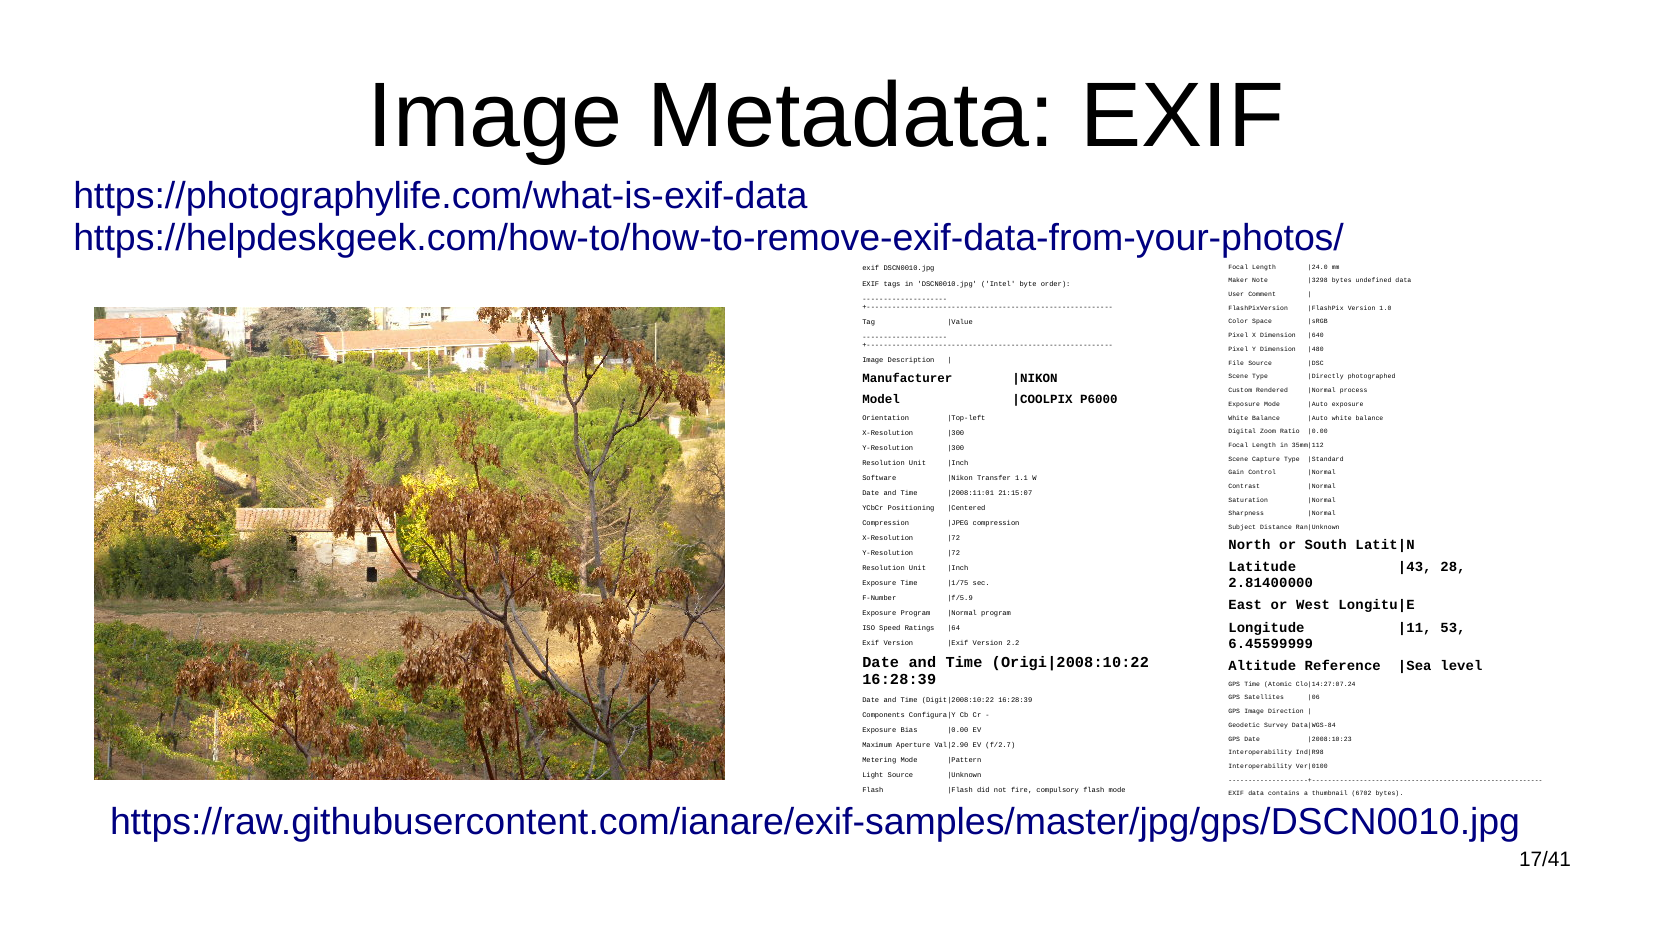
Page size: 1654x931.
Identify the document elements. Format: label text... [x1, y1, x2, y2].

text_box https://photographylife.com/what-is-exif-data https://helpdeskgeek.com/how-to/how-to-remove-exif-data-from-your-photos/ [58, 166, 1371, 266]
list exif DSCN0010.jpg EXIF tags in 'DSCN0010.jpg' ('Intel' byte order): --------------------+---------------------------------------------------------- Tag |Value --------------------+---------------------------------------------------------- Image Description | Manufacturer |NIKON Model |COOLPIX P6000 Orientation |Top-left X-Resolution |300 Y-Resolution |300 Resolution Unit |Inch Software |Nikon Transfer 1.1 W Date and Time |2008:11:01 21:15:07 YCbCr Positioning |Centered Compression |JPEG compression X-Resolution |72 Y-Resolution |72 Resolution Unit |Inch Exposure Time |1/75 sec. F-Number |f/5.9 Exposure Program |Normal program ISO Speed Ratings |64 Exif Version |Exif Version 2.2 Date and Time (Origi|2008:10:22 16:28:39 Date and Time (Digit|2008:10:22 16:28:39 Components Configura|Y Cb Cr - Exposure Bias |0.00 EV Maximum Aperture Val|2.90 EV (f/2.7) Metering Mode |Pattern Light Source |Unknown Flash |Flash did not fire, compulsory flash mode [862, 266, 1182, 793]
title Image Metadata: EXIF [82, 37, 1571, 193]
text_box https://raw.githubusercontent.com/ianare/exif-samples/master/jpg/gps/DSCN0010.jpg [95, 793, 1536, 851]
picture [94, 307, 725, 780]
list Focal Length |24.0 mm Maker Note |3298 bytes undefined data User Comment | FlashPixVersion |FlashPix Version 1.0 Color Space |sRGB Pixel X Dimension |640 Pixel Y Dimension |480 File Source |DSC Scene Type |Directly photographed Custom Rendered |Normal process Exposure Mode |Auto exposure White Balance |Auto white balance Digital Zoom Ratio |0.00 Focal Length in 35mm|112 Scene Capture Type |Standard Gain Control |Normal Contrast |Normal Saturation |Normal Sharpness |Normal Subject Distance Ran|Unknown North or South Latit|N Latitude |43, 28, 2.81400000 East or West Longitu|E Longitude |11, 53, 6.45599999 Altitude Reference |Sea level GPS Time (Atomic Clo|14:27:07.24 GPS Satellites |06 GPS Image Direction | Geodetic Survey Data|WGS-84 GPS Date |2008:10:23 Interoperability Ind|R98 Interoperability Ver|0100 --------------------+---------------------------------------------------------- EXIF data contains a thumbnail (6702 bytes). [1228, 263, 1548, 804]
